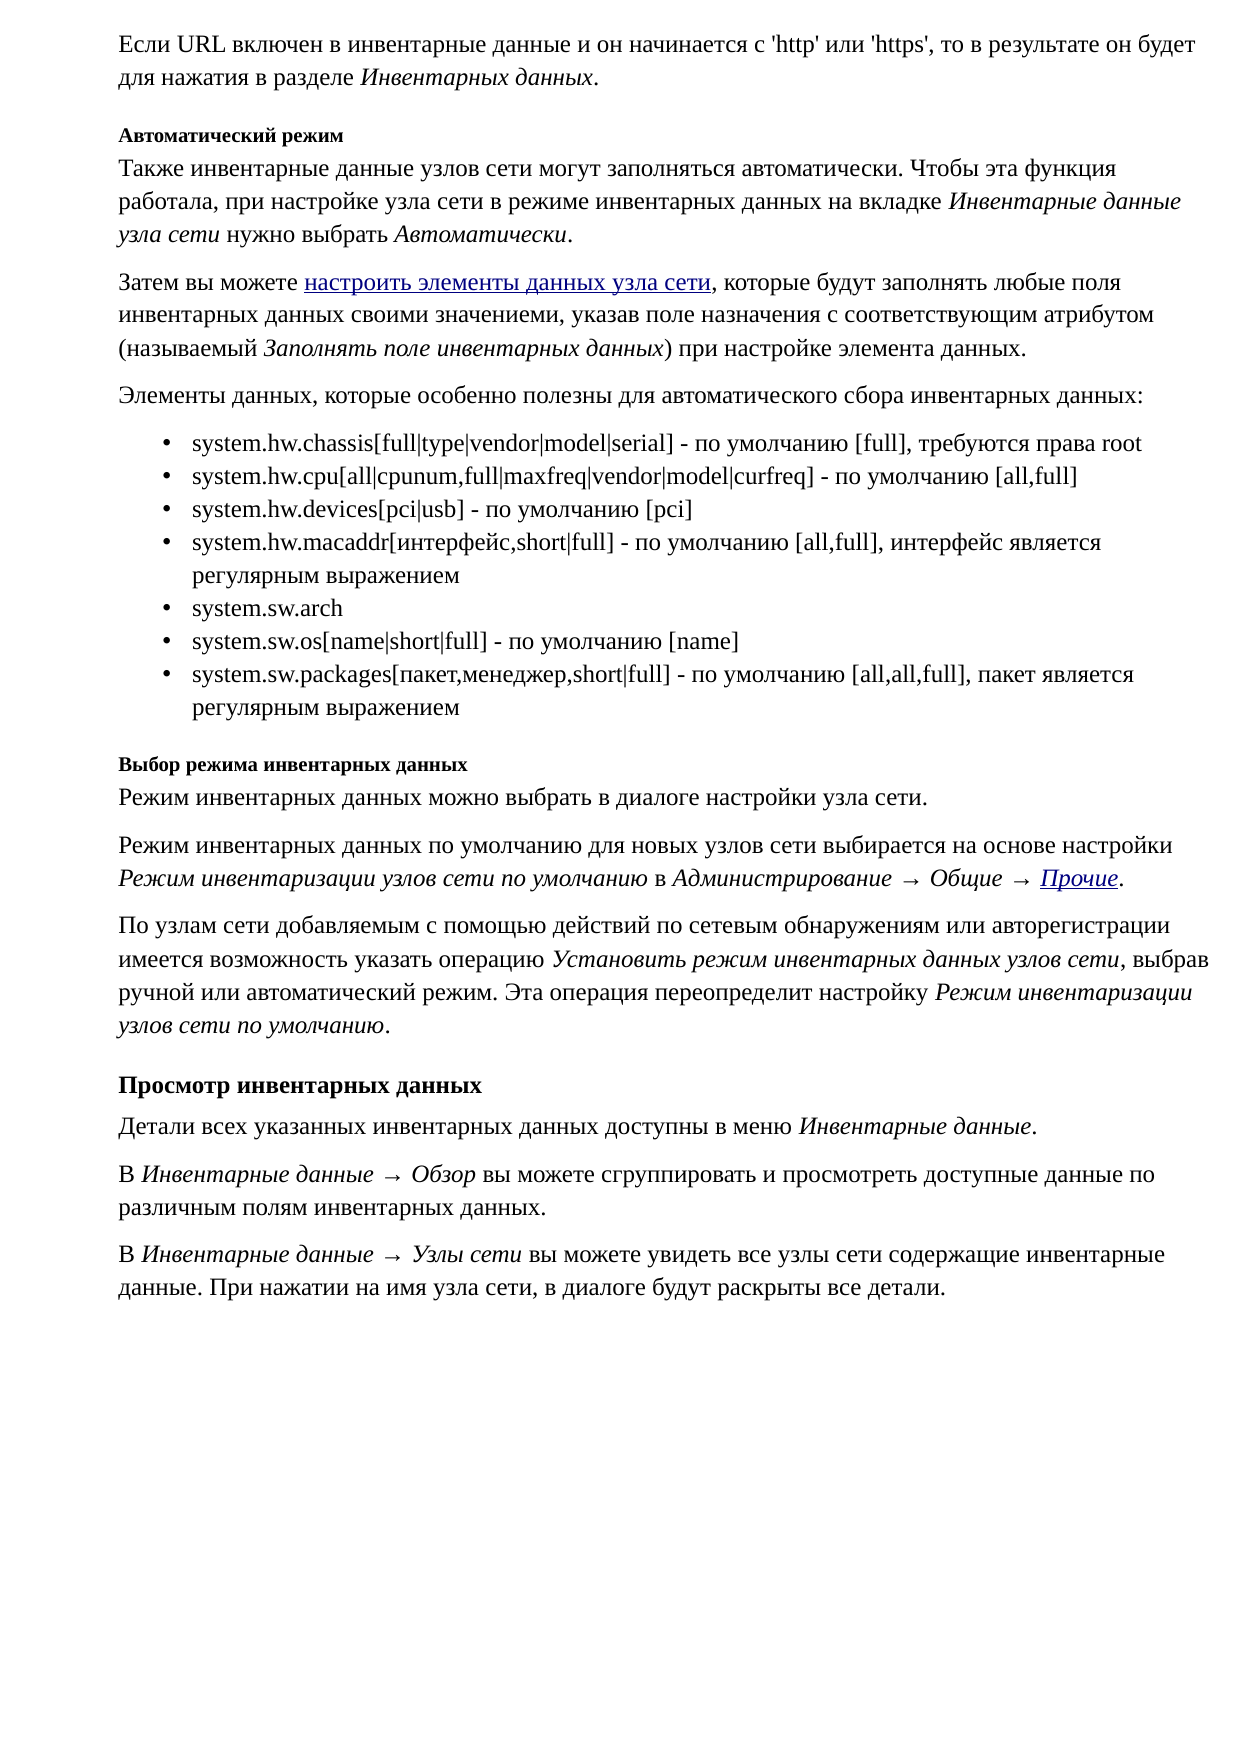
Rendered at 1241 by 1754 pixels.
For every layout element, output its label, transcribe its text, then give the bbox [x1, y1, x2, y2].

text В Инвентарные данные → Узлы сети вы можете увидеть все узлы сети содержащие инвентарные данные. При нажатии на имя узла сети, в диалоге будут раскрыты все детали. [118, 1239, 1211, 1301]
list system.hw.macaddr[интерфейс,short|full] - по умолчанию [all,full], интерфейс является регулярным выражением [162, 527, 1211, 589]
list system.hw.cpu[all|cpunum,full|maxfreq|vendor|model|curfreq] - по умолчанию [all,full] [162, 461, 1211, 489]
list system.sw.arch [162, 593, 1211, 622]
text Режим инвентарных данных по умолчанию для новых узлов сети выбирается на основе настройки Режим инвентаризации узлов сети по умолчанию в Администрирование → Общие → Прочие. [118, 830, 1211, 892]
text Также инвентарные данные узлов сети могут заполняться автоматически. Чтобы эта функция работала, при настройке узла сети в режиме инвентарных данных на вкладке Инвентарные данные узла сети нужно выбрать Автоматически. [118, 153, 1211, 248]
subtitle Просмотр инвентарных данных [118, 1070, 1211, 1098]
text Затем вы можете настроить элементы данных узла сети, которые будут заполнять любые поля инвентарных данных своими значениеми, указав поле назначения с соответствующим атрибутом (называемый Заполнять поле инвентарных данных) при настройке элемента данных. [118, 267, 1211, 361]
list system.hw.devices[pci|usb] - по умолчанию [pci] [162, 494, 1211, 523]
text В Инвентарные данные → Обзор вы можете сгруппировать и просмотреть доступные данные по различным полям инвентарных данных. [118, 1159, 1211, 1220]
text По узлам сети добавляемым с помощью действий по сетевым обнаружениям или авторегистрации имеется возможность указать операцию Установить режим инвентарных данных узлов сети, выбрав ручной или автоматический режим. Эта операция переопределит настройку Режим инвентаризации узлов сети по умолчанию. [118, 911, 1211, 1038]
subtitle Выбор режима инвентарных данных [118, 752, 1211, 776]
text Элементы данных, которые особенно полезны для автоматического сбора инвентарных данных: [118, 380, 1211, 409]
text Детали всех указанных инвентарных данных доступны в меню Инвентарные данные. [118, 1111, 1211, 1140]
list system.sw.packages[пакет,менеджер,short|full] - по умолчанию [all,all,full], пакет является регулярным выражением [162, 659, 1211, 721]
text Если URL включен в инвентарные данные и он начинается с 'http' или 'https', то в результате он будет для нажатия в разделе Инвентарных данных. [118, 29, 1211, 91]
list system.hw.chassis[full|type|vendor|model|serial] - по умолчанию [full], требуются права root [162, 428, 1211, 457]
subtitle Автоматический режим [118, 123, 1211, 147]
list system.sw.os[name|short|full] - по умолчанию [name] [162, 626, 1211, 655]
text Режим инвентарных данных можно выбрать в диалоге настройки узла сети. [118, 782, 1211, 811]
